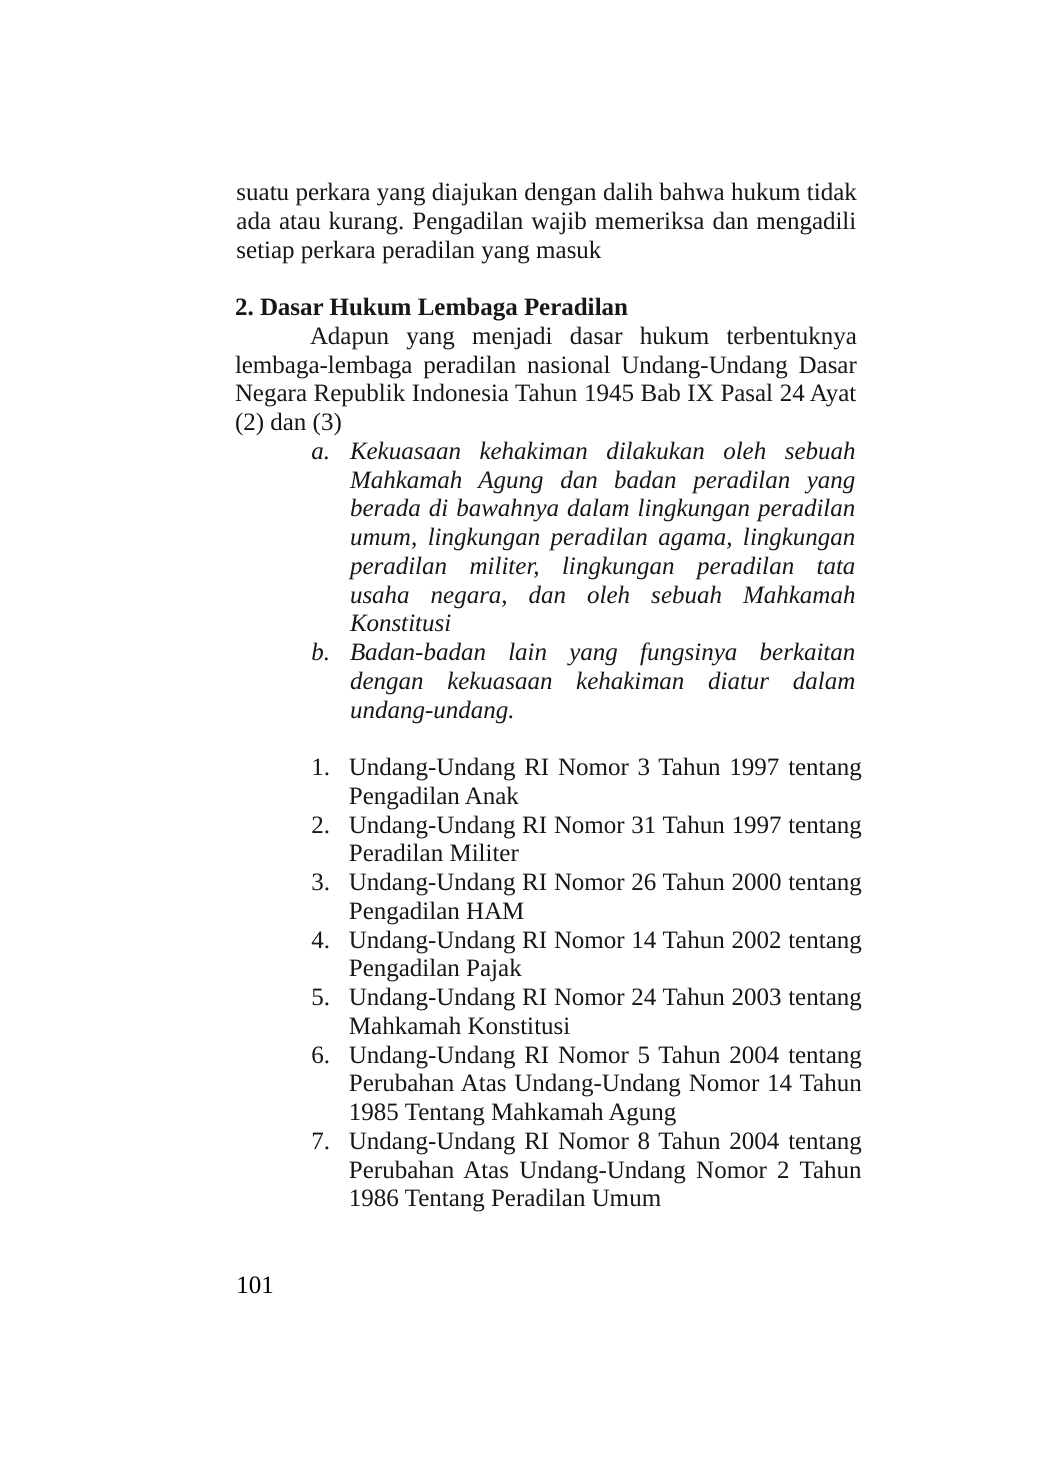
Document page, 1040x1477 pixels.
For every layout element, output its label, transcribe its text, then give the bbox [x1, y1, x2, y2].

list Undang-Undang RI Nomor 5 Tahun 2004 tentang Perubahan Atas Undang-Undang Nomor 14 Tahun 1985 Tentang Mahkamah Agung [311, 1040, 862, 1126]
list Undang-Undang RI Nomor 26 Tahun 2000 tentang Pengadilan HAM [311, 867, 862, 925]
subtitle 2. Dasar Hukum Lembaga Peradilan [235, 292, 862, 321]
list Undang-Undang RI Nomor 14 Tahun 2002 tentang Pengadilan Pajak [311, 925, 862, 982]
list Badan-badan lain yang fungsinya berkaitan dengan kekuasaan kehakiman diatur dalam undang-undang. [311, 637, 858, 723]
text suatu perkara yang diajukan dengan dalih bahwa hukum tidak ada atau kurang. Pengadilan wajib memeriksa dan mengadili setiap perkara peradilan yang masuk [236, 177, 857, 263]
text Adapun yang menjadi dasar hukum terbentuknya lembaga-lembaga peradilan nasional Undang-Undang Dasar Negara Republik Indonesia Tahun 1945 Bab IX Pasal 24 Ayat (2) dan (3) [235, 321, 857, 436]
list Undang-Undang RI Nomor 31 Tahun 1997 tentang Peradilan Militer [311, 810, 862, 867]
list Undang-Undang RI Nomor 3 Tahun 1997 tentang Pengadilan Anak [311, 752, 862, 810]
list Kekuasaan kehakiman dilakukan oleh sebuah Mahkamah Agung dan badan peradilan yang berada di bawahnya dalam lingkungan peradilan umum, lingkungan peradilan agama, lingkungan peradilan militer, lingkungan peradilan tata usaha negara, dan oleh sebuah Mahkamah Konstitusi [311, 436, 858, 637]
list Undang-Undang RI Nomor 24 Tahun 2003 tentang Mahkamah Konstitusi [311, 982, 862, 1040]
list Undang-Undang RI Nomor 8 Tahun 2004 tentang Perubahan Atas Undang-Undang Nomor 2 Tahun 1986 Tentang Peradilan Umum [311, 1126, 862, 1212]
